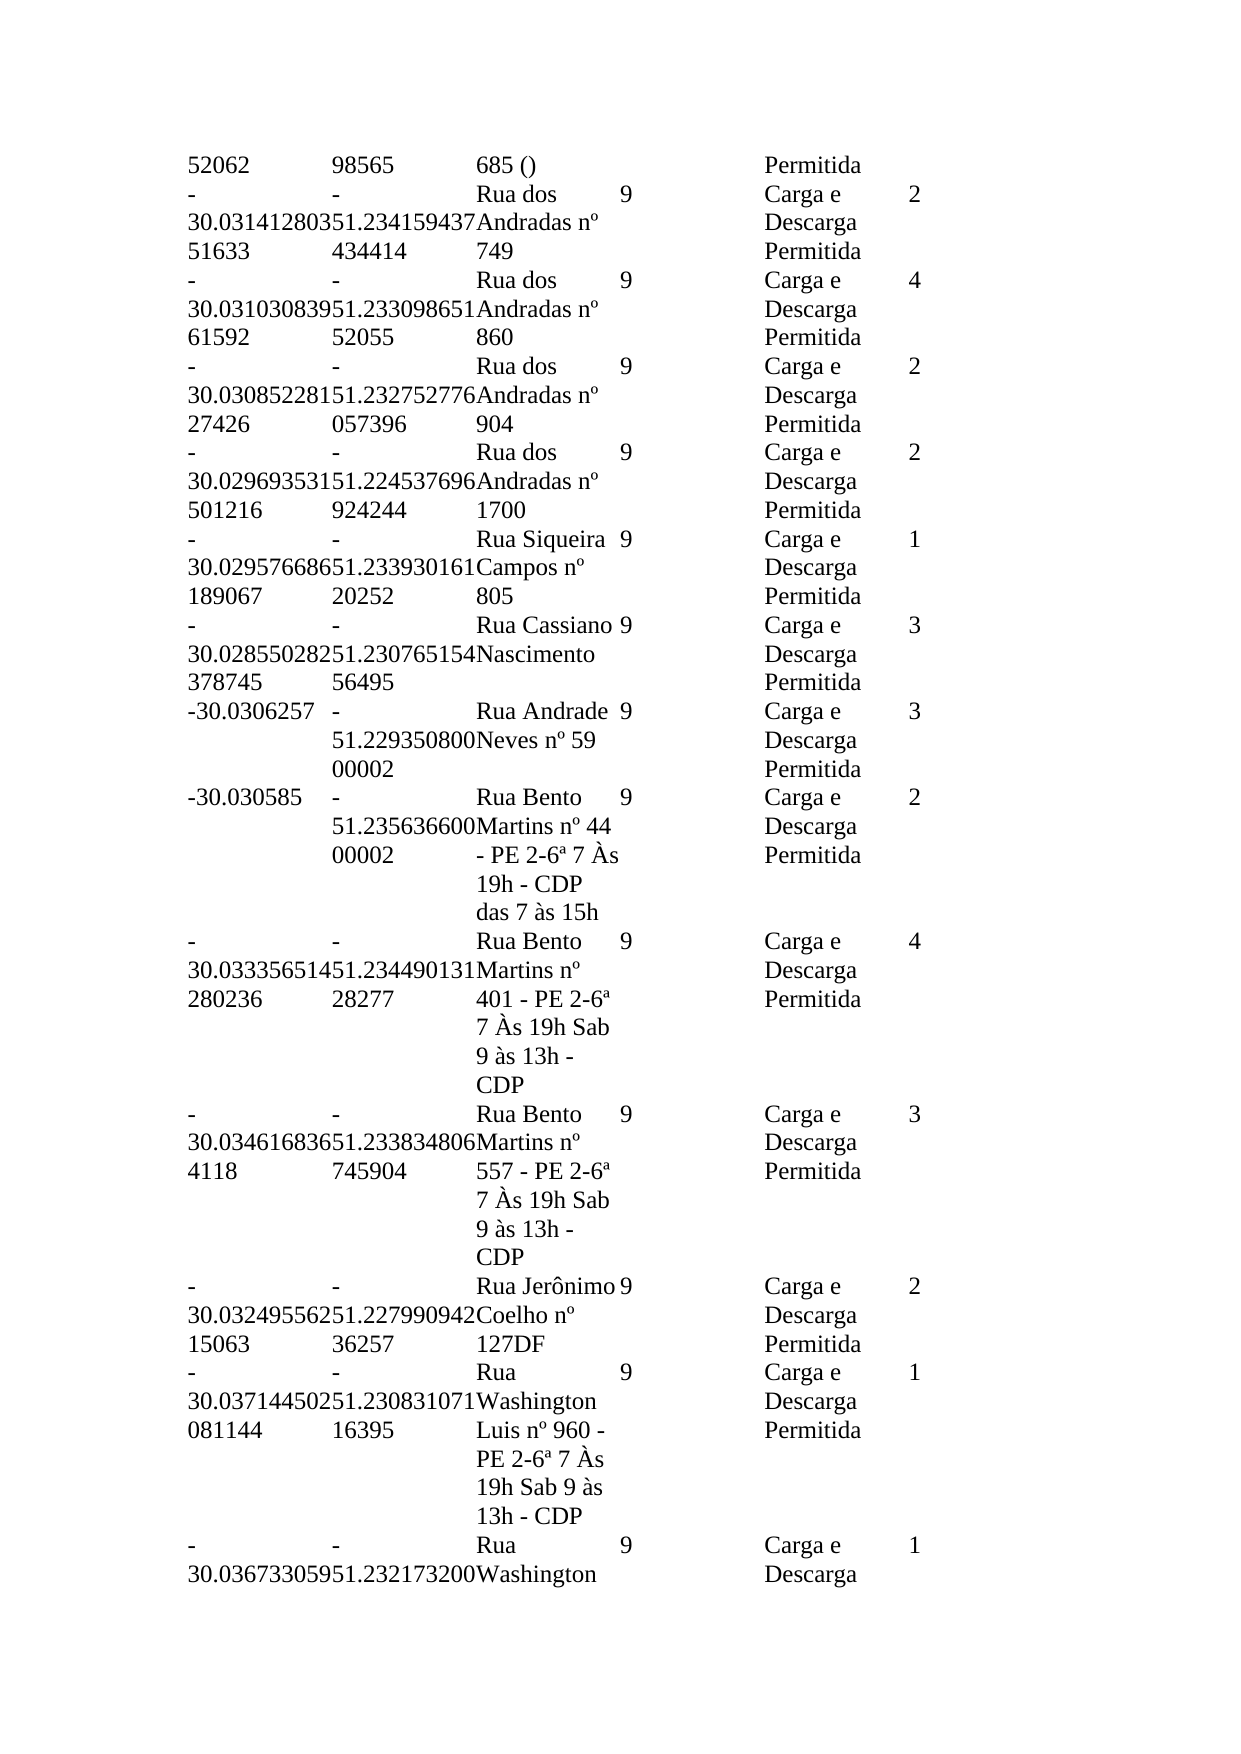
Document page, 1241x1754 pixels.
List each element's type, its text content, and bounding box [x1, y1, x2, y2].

table_cell -30.0306257 [188, 696, 332, 782]
table_cell Carga e Descarga Permitida [764, 1271, 908, 1357]
table_cell 9 [620, 1271, 764, 1357]
table_cell [908, 150, 1053, 179]
table_cell Rua Washington [476, 1530, 620, 1587]
table_cell 9 [620, 351, 764, 437]
table_cell -51.23563660000002 [332, 783, 476, 926]
table_cell -30.03249556215063 [188, 1271, 332, 1357]
table_cell 9 [620, 783, 764, 926]
table_cell -30.029576686189067 [188, 524, 332, 610]
table_cell 2 [908, 351, 1053, 437]
table_cell 9 [620, 179, 764, 265]
table_cell 3 [908, 1099, 1053, 1271]
table_cell 2 [908, 1271, 1053, 1357]
table_cell Rua dos Andradas nº 749 [476, 179, 620, 265]
table_cell -51.22935080000002 [332, 696, 476, 782]
table_cell 685 () [476, 150, 620, 179]
table_cell Rua Bento Martins nº 44 - PE 2-6ª 7 Às 19h - CDP das 7 às 15h [476, 783, 620, 926]
table_cell 9 [620, 1530, 764, 1587]
table_cell Carga e Descarga Permitida [764, 265, 908, 351]
table_cell 9 [620, 1358, 764, 1530]
table_cell -51.232752776057396 [332, 351, 476, 437]
table_cell Rua dos Andradas nº 904 [476, 351, 620, 437]
table_cell Permitida [764, 150, 908, 179]
table_cell -51.23076515456495 [332, 610, 476, 696]
table_cell -51.23393016120252 [332, 524, 476, 610]
table_cell 4 [908, 265, 1053, 351]
table_cell Rua dos Andradas nº 1700 [476, 438, 620, 524]
table_cell 9 [620, 1099, 764, 1271]
table_cell Rua dos Andradas nº 860 [476, 265, 620, 351]
table_cell 9 [620, 610, 764, 696]
table_cell 1 [908, 1530, 1053, 1587]
table_cell 9 [620, 438, 764, 524]
table_cell -51.224537696924244 [332, 438, 476, 524]
table_cell Carga e Descarga Permitida [764, 1358, 908, 1530]
table_cell Carga e Descarga Permitida [764, 1099, 908, 1271]
table_cell 9 [620, 926, 764, 1099]
table_cell 1 [908, 1358, 1053, 1530]
table_cell 9 [620, 524, 764, 610]
table_cell Carga e Descarga Permitida [764, 524, 908, 610]
table_cell -51.232173200 [332, 1530, 476, 1587]
table_cell -51.23309865152055 [332, 265, 476, 351]
table_cell -51.22799094236257 [332, 1271, 476, 1357]
table_cell 9 [620, 696, 764, 782]
table_cell 2 [908, 438, 1053, 524]
table_cell Carga e Descarga Permitida [764, 783, 908, 926]
table_cell -30.033356514280236 [188, 926, 332, 1099]
table_cell -30.0346168364118 [188, 1099, 332, 1271]
table_cell 2 [908, 179, 1053, 265]
table_cell 4 [908, 926, 1053, 1099]
table_cell Carga e Descarga Permitida [764, 696, 908, 782]
table_cell -51.23449013128277 [332, 926, 476, 1099]
table_cell Carga e Descarga Permitida [764, 351, 908, 437]
table_cell Carga e Descarga Permitida [764, 438, 908, 524]
table_cell -51.23083107116395 [332, 1358, 476, 1530]
table_cell -30.037144502081144 [188, 1358, 332, 1530]
table_cell Rua Andrade Neves nº 59 [476, 696, 620, 782]
table_cell Carga e Descarga Permitida [764, 179, 908, 265]
table_cell Rua Bento Martins nº 557 - PE 2-6ª 7 Às 19h Sab 9 às 13h - CDP [476, 1099, 620, 1271]
table_cell Carga e Descarga Permitida [764, 610, 908, 696]
table_cell Rua Bento Martins nº 401 - PE 2-6ª 7 Às 19h Sab 9 às 13h - CDP [476, 926, 620, 1099]
table_cell -30.03141280351633 [188, 179, 332, 265]
table_cell 2 [908, 783, 1053, 926]
table_cell -51.234159437434414 [332, 179, 476, 265]
table_cell -30.03103083961592 [188, 265, 332, 351]
table_cell -30.036733059 [188, 1530, 332, 1587]
table_cell 1 [908, 524, 1053, 610]
table_cell Rua Siqueira Campos nº 805 [476, 524, 620, 610]
table_cell 3 [908, 696, 1053, 782]
table_cell Carga e Descarga [764, 1530, 908, 1587]
table_cell -30.029693531501216 [188, 438, 332, 524]
table_cell Rua Jerônimo Coelho nº 127DF [476, 1271, 620, 1357]
table_cell [620, 150, 764, 179]
table_cell -51.233834806745904 [332, 1099, 476, 1271]
table_cell -30.028550282378745 [188, 610, 332, 696]
table_cell 52062 [188, 150, 332, 179]
table_cell Rua Cassiano Nascimento [476, 610, 620, 696]
table_cell -30.03085228127426 [188, 351, 332, 437]
table_cell 9 [620, 265, 764, 351]
table_cell 98565 [332, 150, 476, 179]
table_cell Rua Washington Luis nº 960 - PE 2-6ª 7 Às 19h Sab 9 às 13h - CDP [476, 1358, 620, 1530]
table_cell 3 [908, 610, 1053, 696]
table_cell -30.030585 [188, 783, 332, 926]
table_cell Carga e Descarga Permitida [764, 926, 908, 1099]
